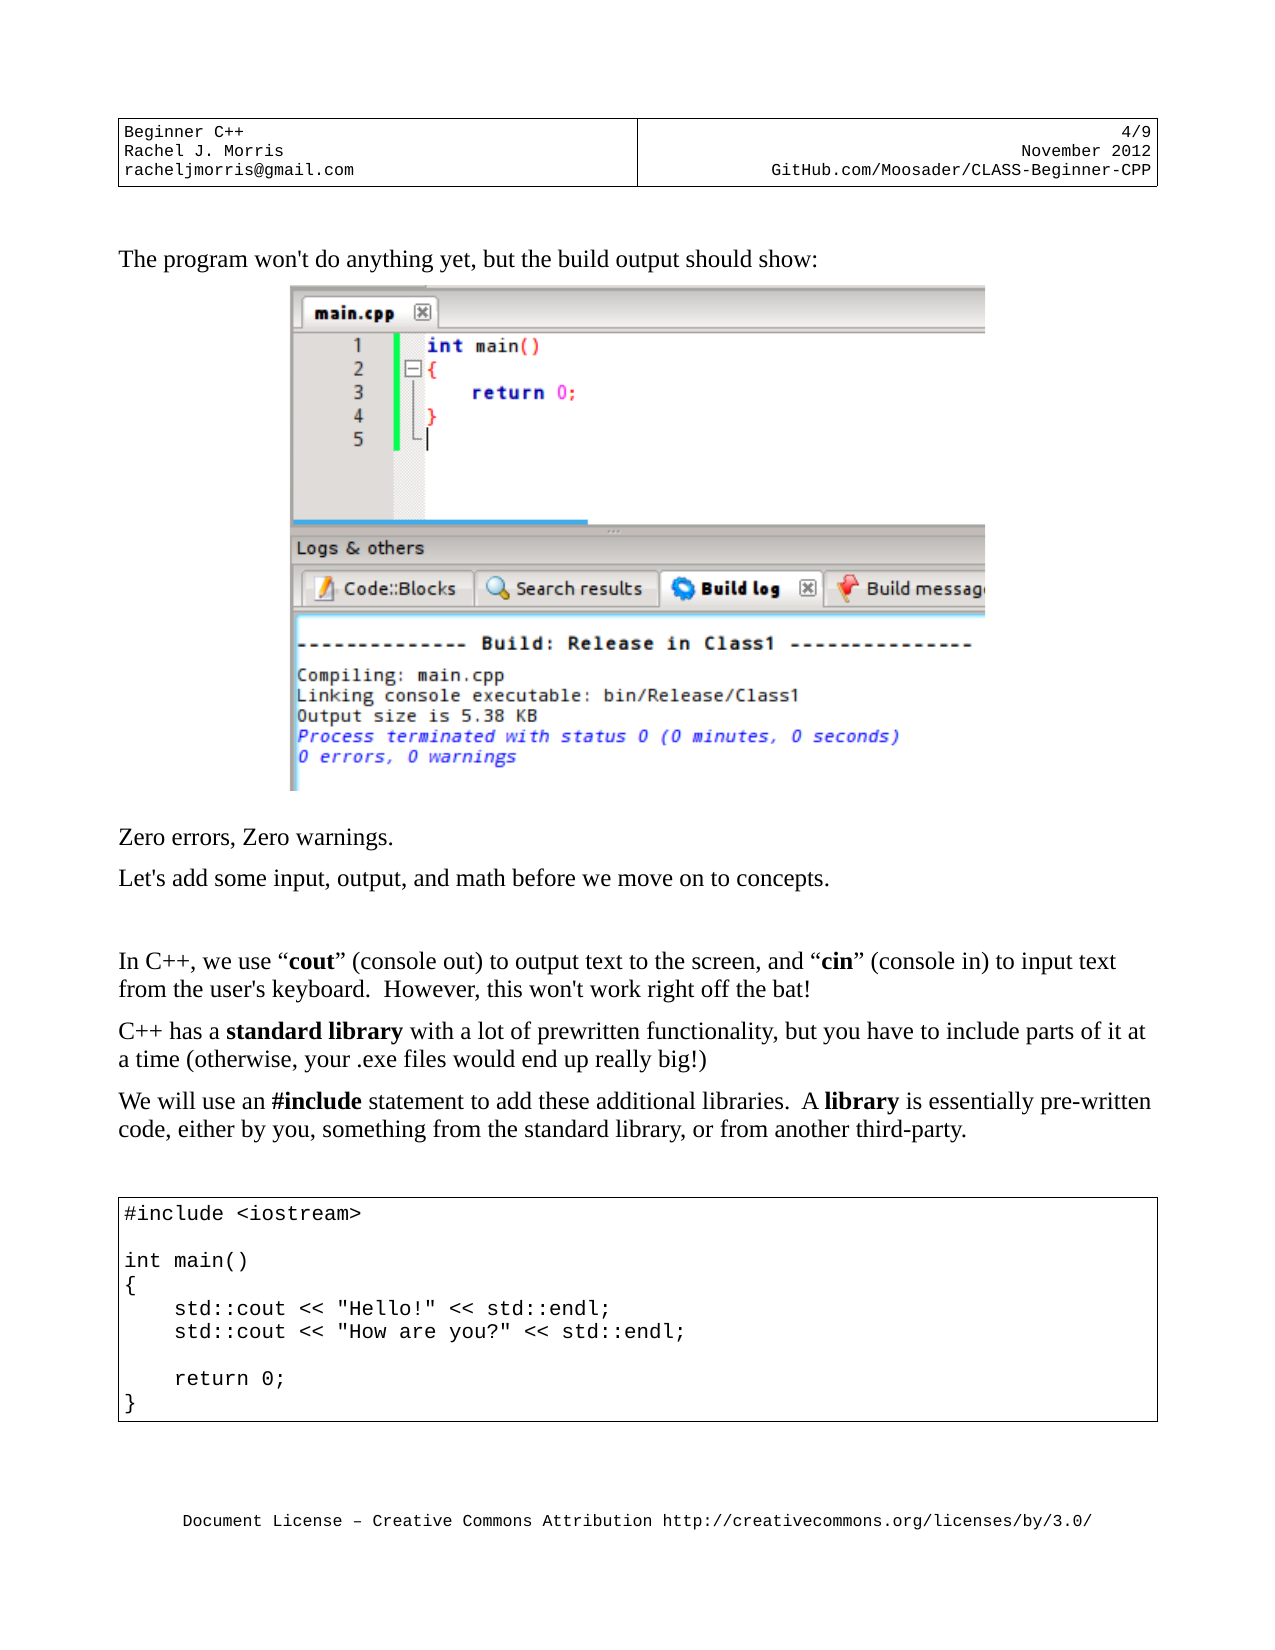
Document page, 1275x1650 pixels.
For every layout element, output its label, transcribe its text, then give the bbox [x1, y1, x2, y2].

text We will use an #include statement to add these additional libraries. A library is essentially pre-written code, either by you, something from the standard library, or from another third-party. [118, 1086, 1157, 1143]
text Let's add some input, output, and math before we move on to concepts. [118, 863, 1157, 892]
text C++ has a standard library with a lot of prewritten functionality, but you have to include parts of it at a time (otherwise, your .exe files would end up really big!) [118, 1016, 1157, 1073]
picture [289, 285, 986, 791]
text Zero errors, Zero warnings. [118, 822, 1157, 851]
table_header #include <iostream> int main() { std::cout << "Hello!" << std::endl; std::cout << "How are you?" << std::endl; return 0; } [119, 1198, 1157, 1421]
text In C++, we use “cout” (console out) to output text to the screen, and “cin” (console in) to input text from the user's keyboard. However, this won't work right off the bat! [118, 946, 1157, 1003]
text The program won't do anything yet, but the build output should show: [118, 244, 1157, 273]
